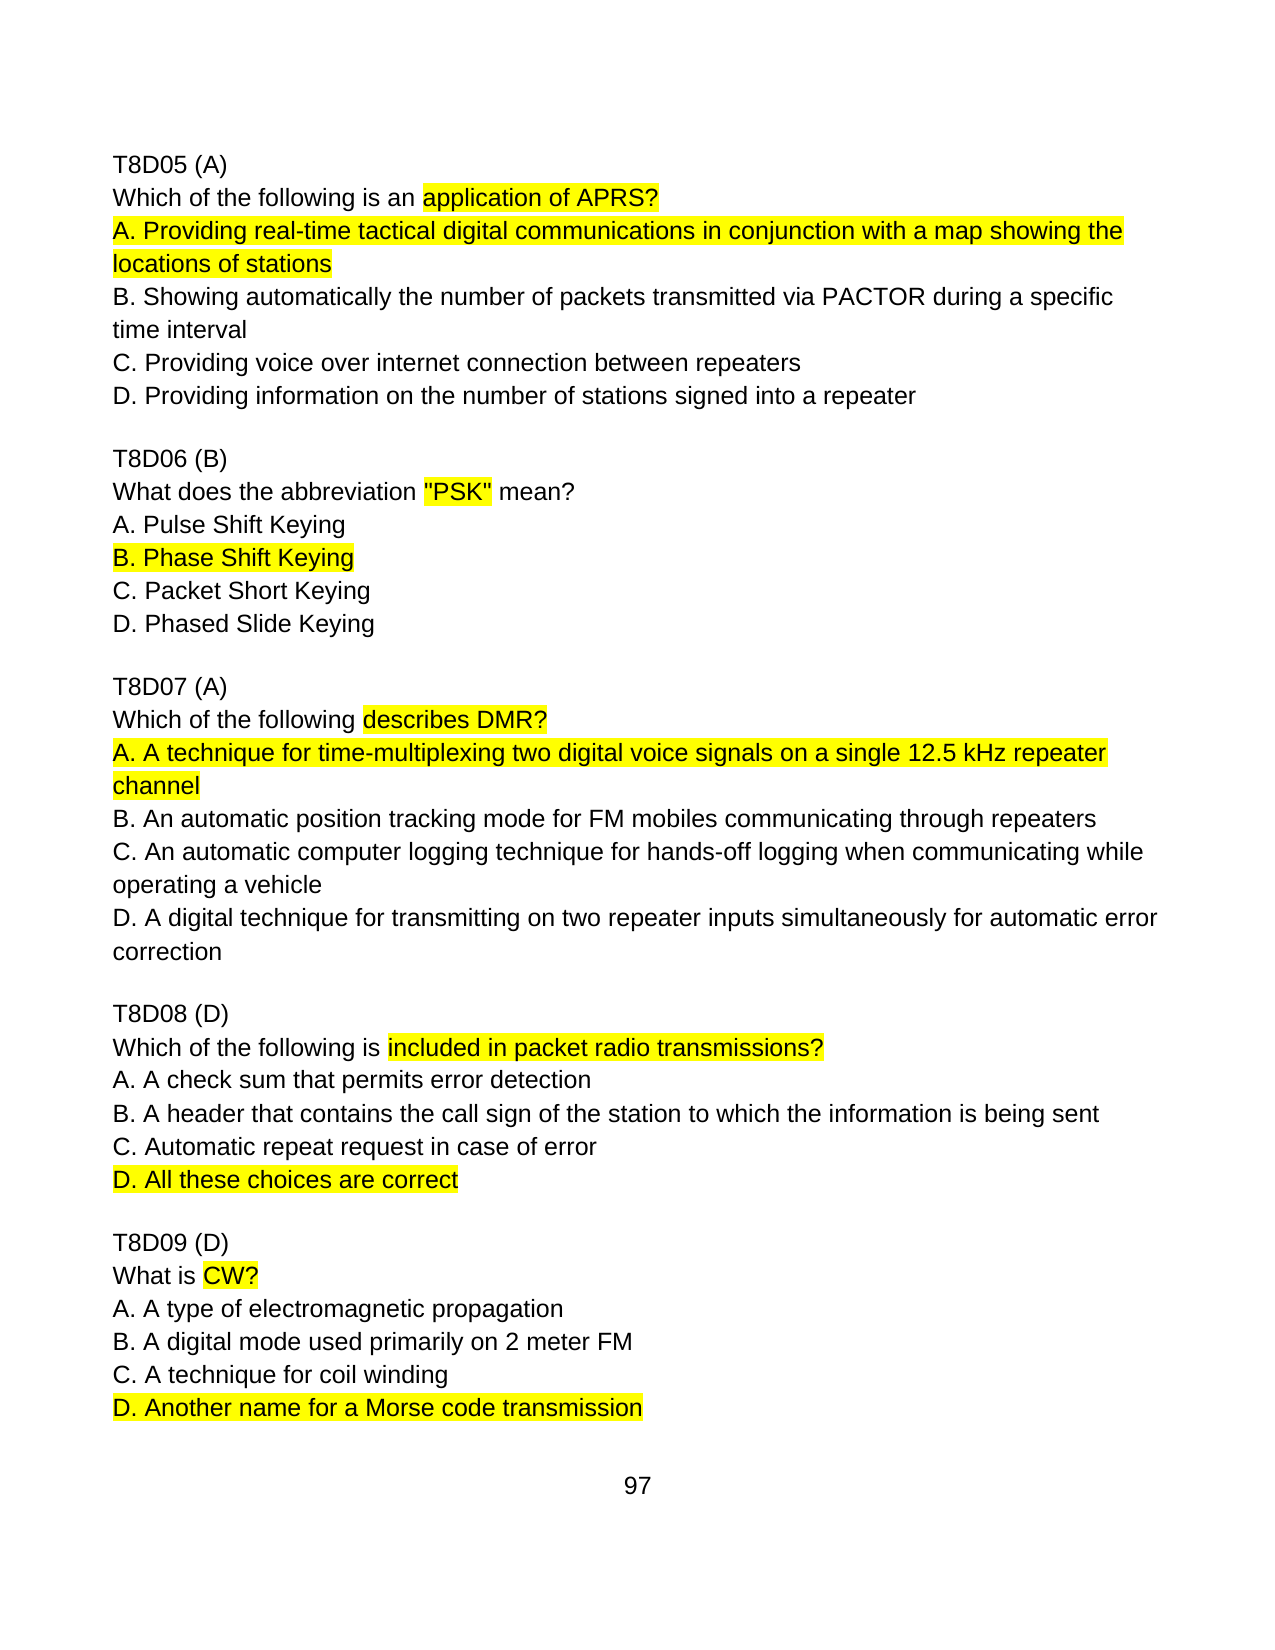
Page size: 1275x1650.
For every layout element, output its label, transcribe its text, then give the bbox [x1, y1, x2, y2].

text T8D08 (D) Which of the following is included in packet radio transmissions? A. A check sum that permits error detection B. A header that contains the call sign of the station to which the information is being sent C. Automatic repeat request in case of error D. All these choices are correct [112, 999, 1162, 1193]
text T8D07 (A) Which of the following describes DMR? A. A technique for time-multiplexing two digital voice signals on a single 12.5 kHz repeater channel B. An automatic position tracking mode for FM mobiles communicating through repeaters C. An automatic computer logging technique for hands-off logging when communicating while operating a vehicle D. A digital technique for transmitting on two repeater inputs simultaneously for automatic error correction [112, 672, 1162, 965]
text T8D09 (D) What is CW? A. A type of electromagnetic propagation B. A digital mode used primarily on 2 meter FM C. A technique for coil winding D. Another name for a Morse code transmission [112, 1228, 1162, 1421]
text T8D06 (B) What does the abbreviation "PSK" mean? A. Pulse Shift Keying B. Phase Shift Keying C. Packet Short Keying D. Phased Slide Keying [112, 444, 1162, 638]
text T8D05 (A) Which of the following is an application of APRS? A. Providing real-time tactical digital communications in conjunction with a map showing the locations of stations B. Showing automatically the number of packets transmitted via PACTOR during a specific time interval C. Providing voice over internet connection between repeaters D. Providing information on the number of stations signed into a repeater [112, 150, 1162, 410]
